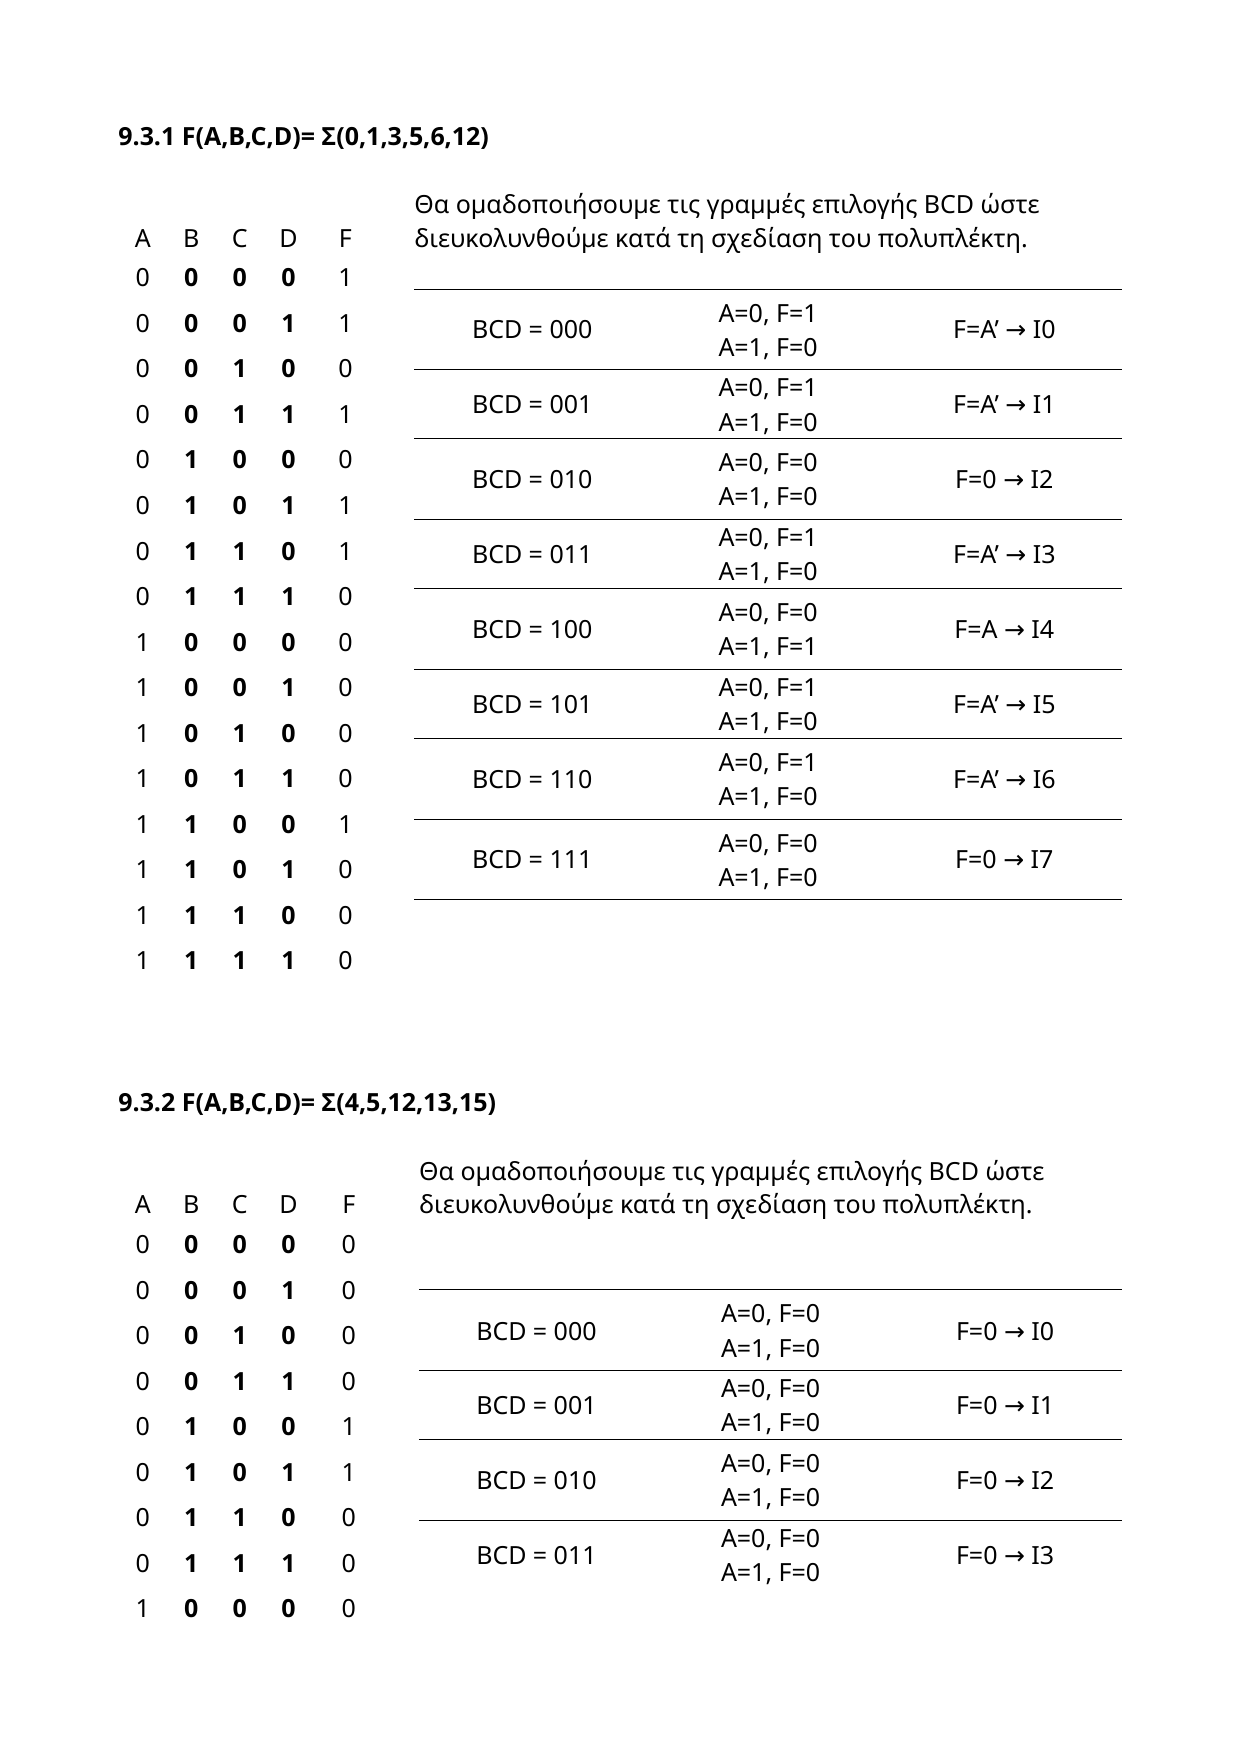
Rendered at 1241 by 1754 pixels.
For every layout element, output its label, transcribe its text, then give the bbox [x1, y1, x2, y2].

table_cell A=0, F=0 A=1, F=0 [653, 1371, 888, 1439]
table_cell 0 [215, 254, 264, 300]
table_header D [264, 1187, 312, 1221]
table_cell 0 [313, 664, 378, 709]
table_cell 1 [313, 1449, 384, 1494]
table_cell 1 [215, 1540, 264, 1585]
table_cell 0 [313, 1540, 384, 1585]
table_cell 0 [118, 1449, 167, 1494]
table_cell 0 [118, 1312, 167, 1358]
table_header BCD = 000 [419, 1290, 653, 1370]
table_header F [313, 220, 378, 254]
table_cell 1 [264, 846, 312, 892]
table_cell 0 [264, 1221, 312, 1267]
table_cell F=0 → I2 [888, 1440, 1122, 1520]
table_cell BCD = 110 [414, 739, 650, 818]
table_cell 0 [264, 892, 312, 937]
table_cell 0 [264, 1585, 312, 1631]
table_cell A=0, F=0 A=1, F=1 [650, 589, 886, 669]
table_cell 0 [167, 755, 215, 801]
table_cell 1 [313, 801, 378, 846]
table_cell 0 [264, 436, 312, 482]
table_cell F=A’ → I5 [886, 670, 1122, 738]
table_cell 1 [264, 937, 312, 983]
table_cell 1 [215, 345, 264, 391]
table_header A [118, 1187, 167, 1221]
table_cell 1 [167, 573, 215, 618]
table_cell 0 [264, 801, 312, 846]
table_cell A=0, F=1 A=1, F=0 [650, 670, 886, 738]
table_cell 1 [167, 1403, 215, 1449]
table_cell 1 [167, 528, 215, 573]
table_cell 1 [215, 1312, 264, 1358]
table_cell 0 [167, 1221, 215, 1267]
table_header [414, 900, 1122, 983]
table_header [118, 186, 414, 983]
table_cell F=A → I4 [886, 589, 1122, 669]
table_cell 0 [118, 1358, 167, 1403]
table_cell 1 [264, 482, 312, 527]
table_cell 0 [215, 664, 264, 709]
table_header F=A’ → I0 [886, 290, 1122, 369]
table_cell 0 [167, 1312, 215, 1358]
table_cell 1 [313, 254, 378, 300]
table_cell 0 [118, 254, 167, 300]
table_cell 0 [264, 1494, 312, 1540]
table_cell 1 [167, 1540, 215, 1585]
table_cell 1 [215, 573, 264, 618]
table_cell BCD = 111 [414, 820, 650, 899]
table_cell 1 [215, 528, 264, 573]
table_cell 0 [167, 300, 215, 345]
table_cell 1 [118, 664, 167, 709]
table_cell A=0, F=1 A=1, F=0 [650, 520, 886, 588]
table_cell 1 [215, 391, 264, 436]
table_cell 0 [313, 1312, 384, 1358]
table_cell F=0 → I3 [888, 1521, 1122, 1589]
table_cell 1 [264, 755, 312, 801]
table_cell 1 [264, 573, 312, 618]
table_cell 1 [215, 892, 264, 937]
table_cell 0 [313, 345, 378, 391]
table_cell 0 [118, 1267, 167, 1312]
table_cell 0 [313, 1221, 384, 1267]
table_cell 0 [118, 391, 167, 436]
table_cell 0 [215, 1449, 264, 1494]
table_cell 0 [118, 1403, 167, 1449]
table_cell 1 [118, 710, 167, 755]
table_cell 1 [118, 801, 167, 846]
table_cell 0 [313, 1358, 384, 1403]
table_cell 1 [264, 1449, 312, 1494]
table_cell 1 [167, 1494, 215, 1540]
table_cell F=A’ → I1 [886, 370, 1122, 438]
table_cell 0 [118, 528, 167, 573]
table_cell 0 [118, 300, 167, 345]
table_cell 1 [118, 846, 167, 892]
table_cell 0 [264, 528, 312, 573]
table_cell 0 [167, 1267, 215, 1312]
table_cell 1 [264, 1540, 312, 1585]
table_cell 0 [215, 1585, 264, 1631]
table_cell 0 [313, 619, 378, 664]
table_cell BCD = 011 [414, 520, 650, 588]
table_cell A=0, F=1 A=1, F=0 [650, 370, 886, 438]
table_cell 0 [313, 1494, 384, 1540]
table_cell 1 [264, 664, 312, 709]
table_cell 1 [264, 1358, 312, 1403]
table_cell A=0, F=0 A=1, F=0 [653, 1440, 888, 1520]
table_cell A=0, F=1 A=1, F=0 [650, 739, 886, 818]
table_cell BCD = 001 [414, 370, 650, 438]
table_cell 0 [167, 619, 215, 664]
table_cell 0 [215, 801, 264, 846]
table_cell F=0 → I7 [886, 820, 1122, 899]
table_cell BCD = 001 [419, 1371, 653, 1439]
table_cell 1 [167, 892, 215, 937]
table_header C [215, 1187, 264, 1221]
table_cell 0 [313, 573, 378, 618]
table_cell A=0, F=0 A=1, F=0 [653, 1521, 888, 1589]
table_cell 1 [313, 482, 378, 527]
table_cell 0 [215, 1403, 264, 1449]
table_cell 1 [264, 391, 312, 436]
table_cell 0 [313, 1267, 384, 1312]
table_cell 0 [118, 436, 167, 482]
table_cell 0 [118, 482, 167, 527]
table_cell 1 [215, 755, 264, 801]
table_cell 1 [215, 1494, 264, 1540]
table_cell 1 [215, 937, 264, 983]
table_cell 0 [167, 391, 215, 436]
table_header Θα ομαδοποιήσουμε τις γραμμές επιλογής BCD ώστε διευκολυνθούμε κατά τη σχεδίαση του πολυπλέκτη. [414, 186, 1122, 289]
table_cell 1 [264, 300, 312, 345]
table_cell 0 [215, 436, 264, 482]
table_header Θα ομαδοποιήσουμε τις γραμμές επιλογής BCD ώστε διευκολυνθούμε κατά τη σχεδίαση του πολυπλέκτη. [419, 1153, 1122, 1289]
table_cell 0 [167, 345, 215, 391]
table_header C [215, 220, 264, 254]
table_header F=0 → I0 [888, 1290, 1122, 1370]
table_header [419, 1589, 1122, 1631]
table_cell 0 [264, 710, 312, 755]
table_cell 0 [264, 1312, 312, 1358]
table_cell BCD = 010 [419, 1440, 653, 1520]
table_cell BCD = 010 [414, 439, 650, 519]
table_header A=0, F=1 A=1, F=0 [650, 290, 886, 369]
table_cell 0 [167, 710, 215, 755]
table_cell 0 [167, 664, 215, 709]
table_cell 0 [167, 1358, 215, 1403]
table_cell 1 [264, 1267, 312, 1312]
table_header [118, 1153, 419, 1631]
table_cell 0 [313, 755, 378, 801]
table_cell 1 [118, 892, 167, 937]
table_cell 0 [264, 619, 312, 664]
table_cell 0 [118, 1221, 167, 1267]
table_cell 1 [167, 482, 215, 527]
table_cell 1 [118, 755, 167, 801]
table_header A=0, F=0 A=1, F=0 [653, 1290, 888, 1370]
table_cell 1 [313, 300, 378, 345]
table_cell F=0 → I1 [888, 1371, 1122, 1439]
table_cell 1 [118, 619, 167, 664]
table_cell 1 [167, 436, 215, 482]
table_cell 0 [313, 1585, 384, 1631]
table_cell A=0, F=0 A=1, F=0 [650, 820, 886, 899]
table_cell F=A’ → I3 [886, 520, 1122, 588]
table_cell F=A’ → I6 [886, 739, 1122, 818]
table_cell 1 [118, 937, 167, 983]
text 9.3.2 F(A,B,C,D)= Σ(4,5,12,13,15) [118, 1085, 1122, 1119]
table_cell 0 [167, 254, 215, 300]
table_cell 0 [313, 436, 378, 482]
table_header D [264, 220, 312, 254]
table_cell 0 [118, 573, 167, 618]
table_cell 0 [118, 1494, 167, 1540]
table_cell 1 [167, 801, 215, 846]
table_header BCD = 000 [414, 290, 650, 369]
text 9.3.1 F(A,B,C,D)= Σ(0,1,3,5,6,12) [118, 118, 1122, 152]
table_cell 1 [167, 1449, 215, 1494]
table_cell F=0 → I2 [886, 439, 1122, 519]
table_cell 0 [215, 482, 264, 527]
table_cell 0 [313, 710, 378, 755]
table_cell 0 [215, 300, 264, 345]
table_cell 0 [215, 846, 264, 892]
table_cell BCD = 011 [419, 1521, 653, 1589]
table_cell 1 [215, 1358, 264, 1403]
table_cell 0 [313, 846, 378, 892]
table_cell 1 [167, 937, 215, 983]
table_cell 0 [215, 1221, 264, 1267]
table_cell 0 [118, 1540, 167, 1585]
table_cell 0 [215, 1267, 264, 1312]
table_header B [167, 220, 215, 254]
table_cell 0 [313, 892, 378, 937]
table_cell 0 [118, 345, 167, 391]
table_cell 0 [167, 1585, 215, 1631]
table_header B [167, 1187, 215, 1221]
table_cell 1 [313, 528, 378, 573]
table_cell BCD = 100 [414, 589, 650, 669]
table_cell 1 [118, 1585, 167, 1631]
table_cell A=0, F=0 A=1, F=0 [650, 439, 886, 519]
table_cell 0 [264, 345, 312, 391]
table_cell 1 [313, 1403, 384, 1449]
table_cell 1 [215, 710, 264, 755]
table_cell 0 [264, 254, 312, 300]
table_header A [118, 220, 167, 254]
table_cell 0 [215, 619, 264, 664]
table_cell 0 [313, 937, 378, 983]
table_cell BCD = 101 [414, 670, 650, 738]
table_cell 1 [313, 391, 378, 436]
table_cell 0 [264, 1403, 312, 1449]
table_header F [313, 1187, 384, 1221]
table_cell 1 [167, 846, 215, 892]
